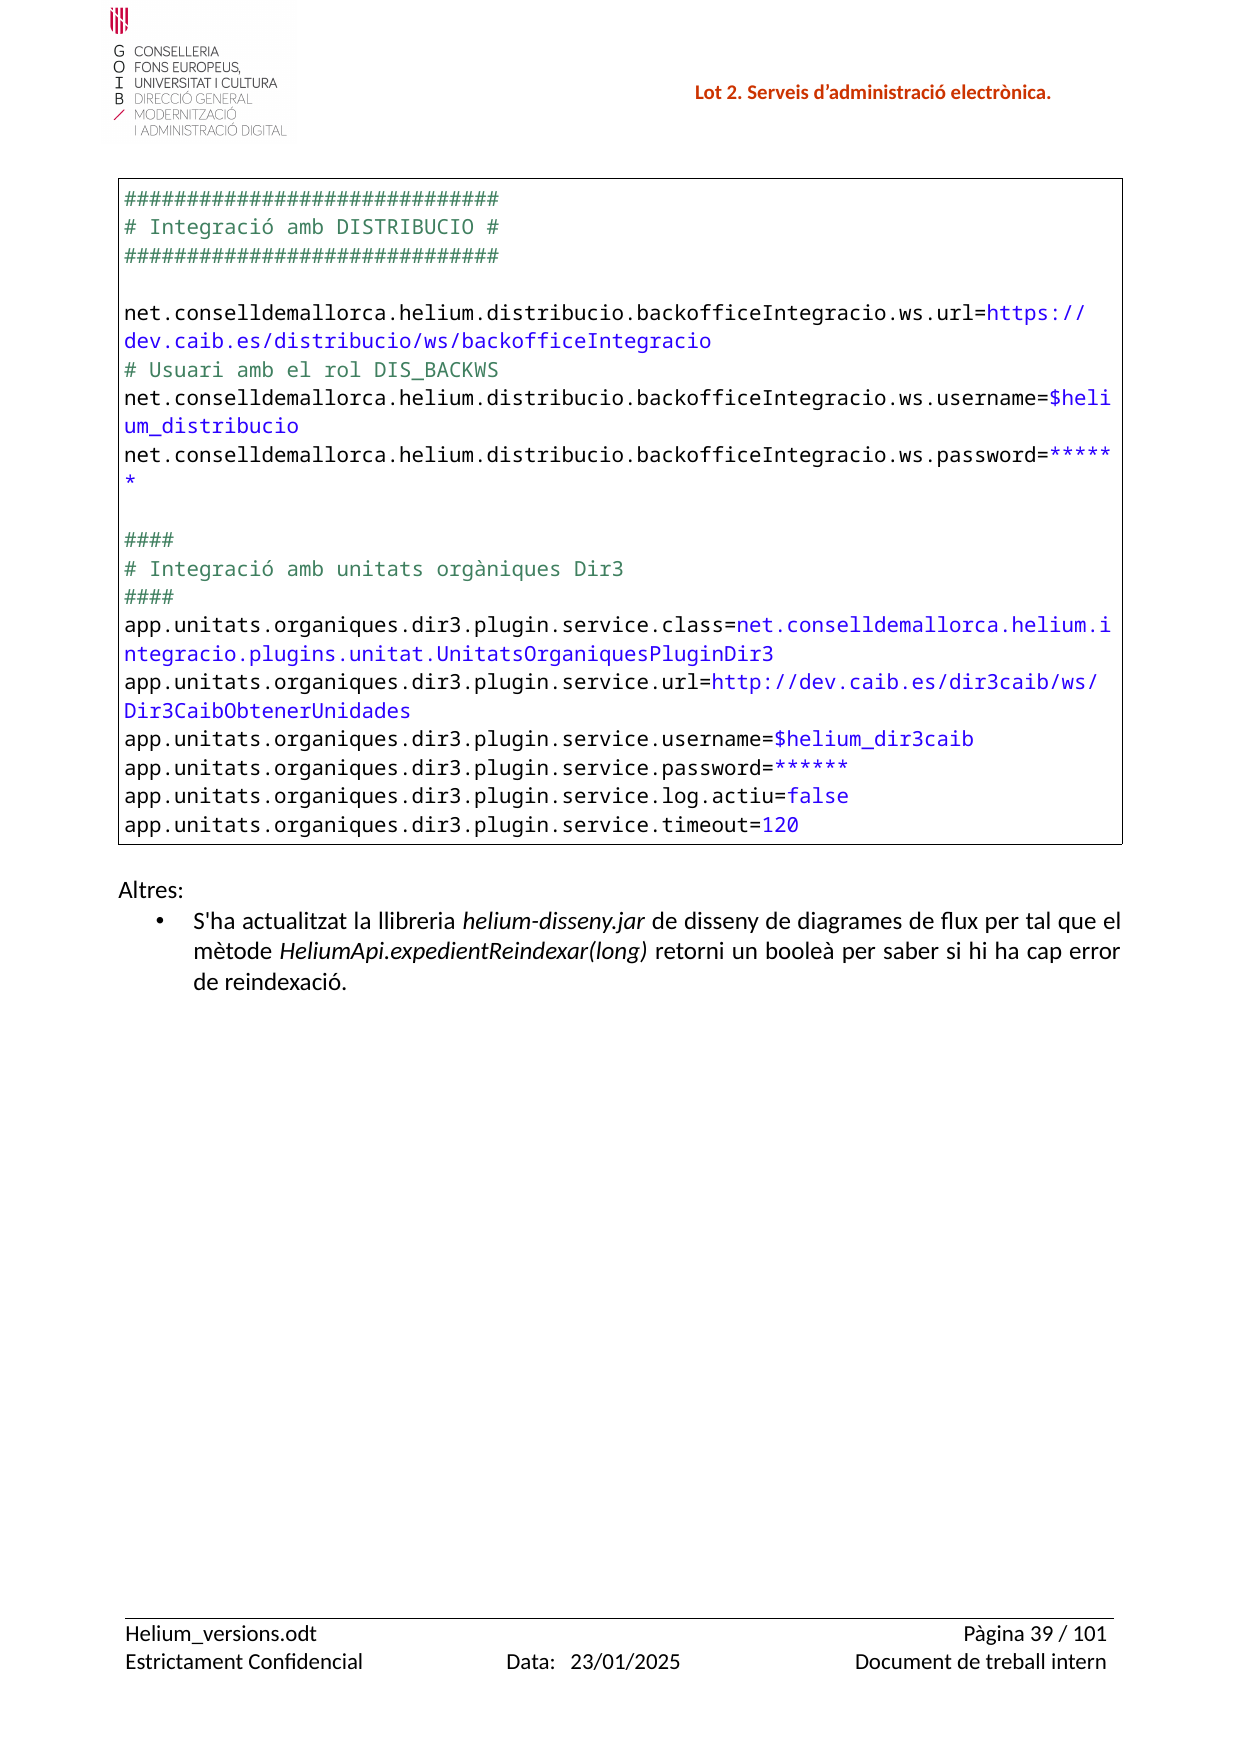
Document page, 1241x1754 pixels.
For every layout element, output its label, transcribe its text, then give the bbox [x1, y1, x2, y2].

list S'ha actualitzat la llibreria helium-disseny.jar de disseny de diagrames de flux per tal que el mètode HeliumApi.expedientReindexar(long) retorni un booleà per saber si hi ha cap error de reindexació. [156, 905, 1122, 997]
table_header ############################## # Integració amb DISTRIBUCIO # ############################## net.conselldemallorca.helium.distribucio.backofficeIntegracio.ws.url=https://dev.caib.es/distribucio/ws/backofficeIntegracio # Usuari amb el rol DIS_BACKWS net.conselldemallorca.helium.distribucio.backofficeIntegracio.ws.username=$helium_distribucio net.conselldemallorca.helium.distribucio.backofficeIntegracio.ws.password=****** #### # Integració amb unitats orgàniques Dir3 #### app.unitats.organiques.dir3.plugin.service.class=net.conselldemallorca.helium.integracio.plugins.unitat.UnitatsOrganiquesPluginDir3 app.unitats.organiques.dir3.plugin.service.url=http://dev.caib.es/dir3caib/ws/Dir3CaibObtenerUnidades app.unitats.organiques.dir3.plugin.service.username=$helium_dir3caib app.unitats.organiques.dir3.plugin.service.password=****** app.unitats.organiques.dir3.plugin.service.log.actiu=false app.unitats.organiques.dir3.plugin.service.timeout=120 [119, 179, 1122, 844]
picture [100, 0, 297, 144]
text Altres: [118, 874, 1122, 905]
